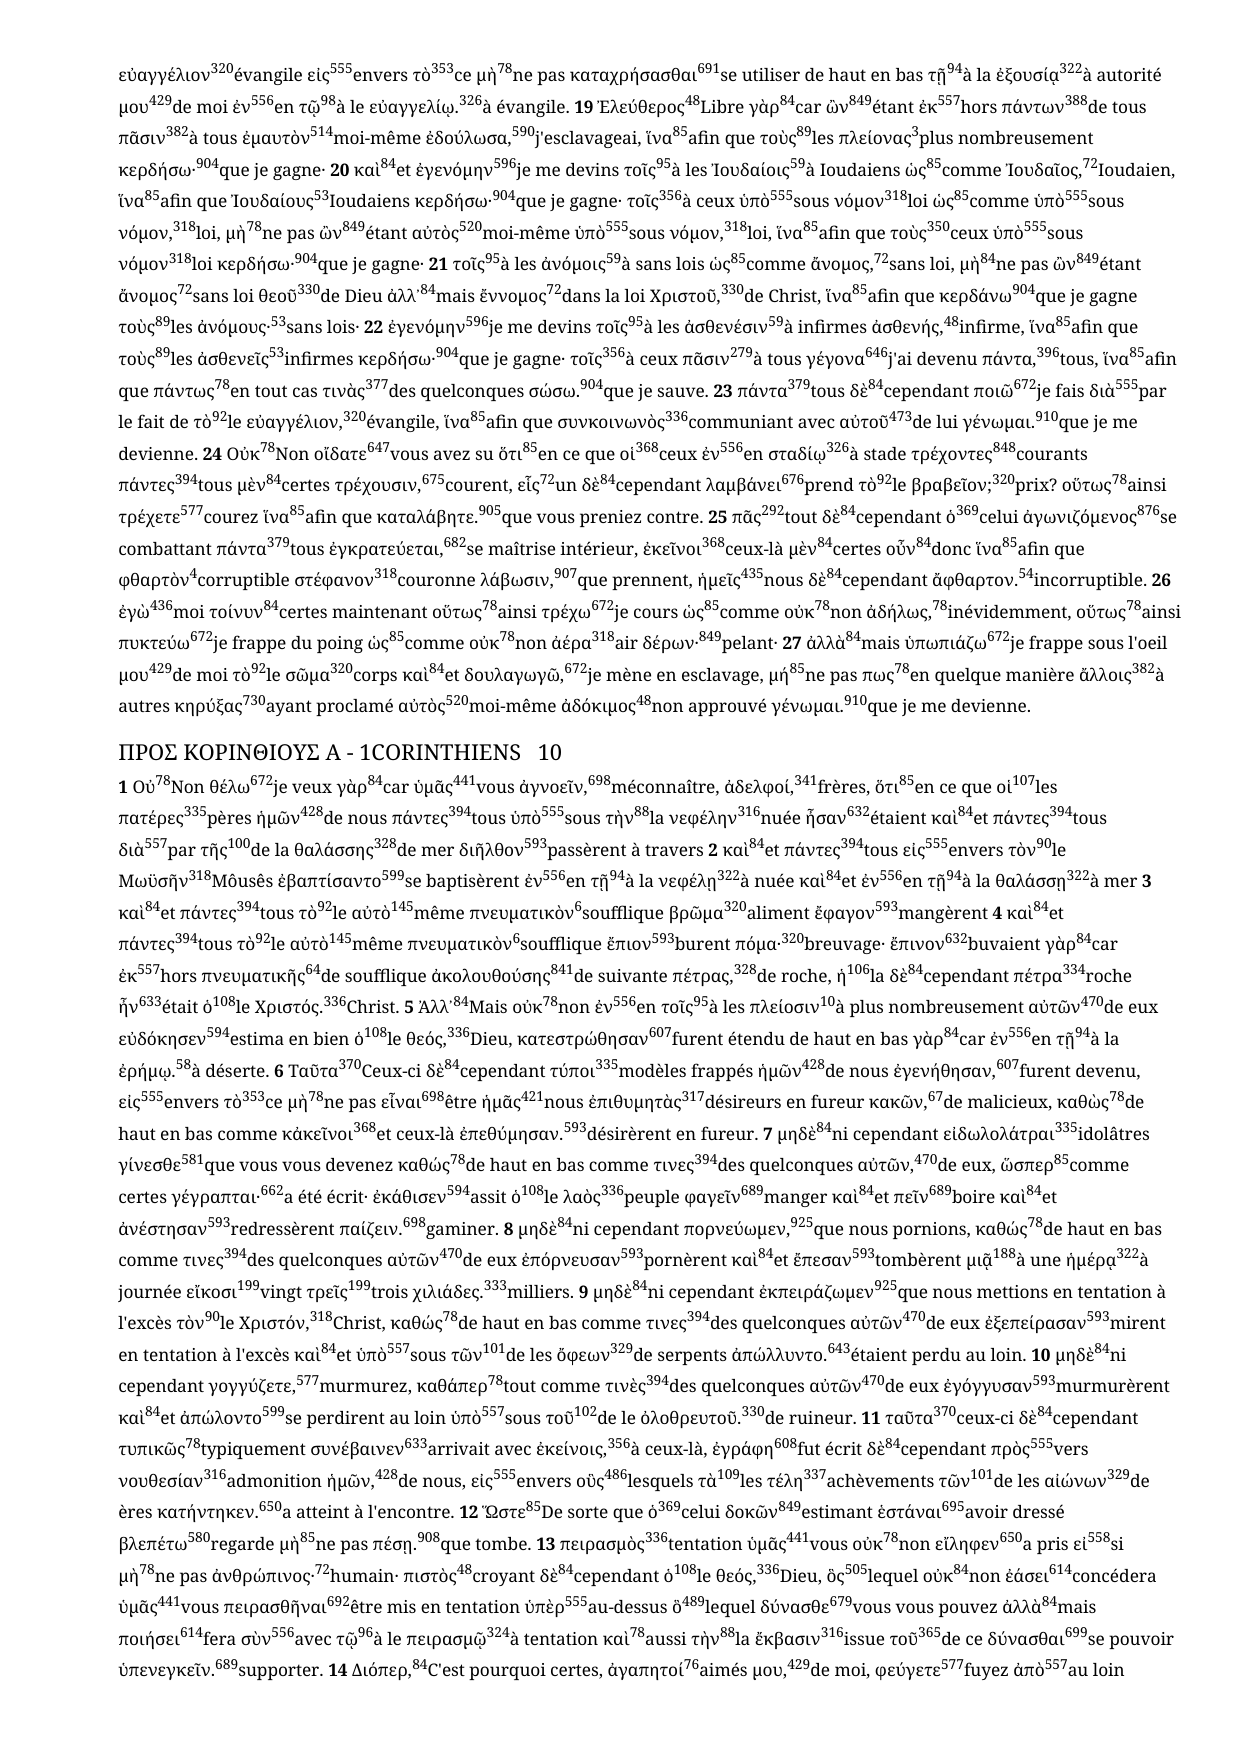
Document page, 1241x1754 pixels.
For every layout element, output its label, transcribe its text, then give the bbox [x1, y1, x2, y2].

text 1 Οὐκ345Non εἰμὶ672je suis ἐλεύθερος;48libre? οὐκ345non εἰμὶ672je suis ἀπόστολος;336envoyé? οὐχὶ345non pas Ἰησοῦν318Iésous τὸν90le κύριον318Maître ἡμῶν428de nous ἑόρακα;646j'ai vu? οὐ345non τὸ110le ἔργον338travail μου429de moi ὑμεῖς453vous ἐστε673vous êtes ἐν556en κυρίῳ;324à Maître? 2 εἰ85si ἄλλοις382à autres οὐκ78non εἰμὶ672je suis ἀπόστολος,336envoyé, ἀλλά84mais γε345du moins ὑμῖν444à vous εἰμι·672je suis· ἡ106la γὰρ84car σφραγίς334sceau μου429de moi τῆς100de la ἀποστολῆς328de envoi ὑμεῖς453vous ἐστε673vous êtes ἐν556en κυρίῳ.324à Maître. 3 Ἡ106La ἐμὴ234mienne ἀπολογία334apologie τοῖς356à ceux ἐμὲ422moi ἀνακρίνουσίν836à jugeants de bas en haut ἐστιν676est αὕτη.367celle-ci. 4 μὴ345ne pas οὐκ78non ἔχομεν671nous avons ἐξουσίαν316autorité φαγεῖν689manger καὶ84et πεῖν;689boire? 5 μὴ345ne pas οὐκ78non ἔχομεν671nous avons ἐξουσίαν316autorité ἀδελφὴν316soeur γυναῖκα316femme περιάγειν698mener autour ὡς85comme καὶ78aussi οἱ107les λοιποὶ136restants ἀπόστολοι335envoyés καὶ84et οἱ107les ἀδελφοὶ335frères τοῦ102de le κυρίου330de Maître καὶ84et Κηφᾶς;336Képhas? 6 ἢ84ou μόνος137seul ἐγὼ436moi καὶ84et Βαρναβᾶς336Bar-Nabas οὐκ345non ἔχομεν671nous avons ἐξουσίαν316autorité μὴ78ne pas ἐργάζεσθαι;699se mettre au travail? 7 Τίς415Quel στρατεύεται682se guerroie en soldat ἰδίοις127à en propres ὀψωνίοις325à gages ποτέ;78à un moment? τίς415quel φυτεύει676plante ἀμπελῶνα318vignoble καὶ84et τὸν90le καρπὸν318fruit αὐτοῦ471de lui οὐκ78non ἐσθίει;676mange? ἢ84ou τίς415quel ποιμαίνει676berge ποίμνην316bergerie de troupeau καὶ84et ἐκ557hors τοῦ104de le γάλακτος332de lait τῆς100de la ποίμνης328de bergerie de troupeau οὐκ78non ἐσθίει;676mange? 8 Μὴ345Ne pas κατὰ555selon ἄνθρωπον318être humain ταῦτα352ceux-ci λαλῶ672je bavarde ἢ84ou καὶ78aussi ὁ108le νόμος336loi ταῦτα352ceux-ci οὐ345non λέγει;676dit? 9 ἐν556en γὰρ84car τῷ96à le Μωϋσέως330de Môusês νόμῳ324à loi γέγραπται·662a été écrit· οὐ78non φιμώσεις612tu muselleras βοῦν318boeuf ἀλοῶντα.831foulant le grain. μὴ345ne pas τῶν101de les βοῶν329de boeufs μέλει676soucie τῷ96à le θεῷ324à Dieu 10 ἢ84ou δι᾽555par le fait de ἡμᾶς421nous πάντως78en tout cas λέγει;676dit? δι᾽555par le fait de ἡμᾶς421nous γὰρ84car ἐγράφη608fut écrit ὅτι85en ce que ὀφείλει676doit ἐπ᾽556sur ἐλπίδι322à espérance ὁ369celui ἀροτριῶν849labourant en araire ἀροτριᾶν698labourer en araire καὶ84et ὁ369celui ἀλοῶν849foulant le grain ἐπ᾽556sur ἐλπίδι322à espérance τοῦ365de ce μετέχειν.698participer. 11 εἰ85si ἡμεῖς435nous ὑμῖν444à vous τὰ91les πνευματικὰ55souffliques ἐσπείραμεν,589nous semâmes, μέγα74grand εἰ85si ἡμεῖς435nous ὑμῶν447de vous τὰ91les σαρκικὰ55charnels θερίσομεν;609nous moissonnerons? 12 Εἰ85Si ἄλλοι394autres τῆς100de la ὑμῶν447de vous ἐξουσίας328de autorité μετέχουσιν,675participent, οὐ345non μᾶλλον78davantage ἡμεῖς;435nous? ἀλλ᾽84mais οὐκ78non ἐχρησάμεθα595nous nous utilisâmes τῇ94à la ἐξουσίᾳ322à autorité ταύτῃ,147à celle-ci, ἀλλὰ84mais πάντα379tous στέγομεν,671nous toiturons, ἵνα85afin que μή78ne pas τινα272une quelconque ἐγκοπὴν316incision δῶμεν903que nous donnions τῷ98à le εὐαγγελίῳ326à évangile τοῦ102de le Χριστοῦ.330de Christ. 13 Οὐκ78Non οἴδατε647vous avez su ὅτι85en ce que οἱ368ceux τὰ91les ἱερὰ55sacrés ἐργαζόμενοι875se mettants au travail τὰ352ces ἐκ557hors τοῦ104de le ἱεροῦ332de sanctuaire ἐσθίουσιν,675mangent, οἱ368ceux τῷ98à le θυσιαστηρίῳ326à autel des sacrifices παρεδρεύοντες848assistants τῷ98à le θυσιαστηρίῳ326à autel des sacrifices συνμερίζονται;681se partagent ensemble? 14 οὕτως78ainsi καὶ78aussi ὁ108le κύριος336Maître διέταξεν594ordonna au-travers τοῖς356à ceux τὸ92le εὐαγγέλιον320évangile καταγγέλλουσιν836à annonçants de haut en bas ἐκ557hors τοῦ104de le εὐαγγελίου332de évangile ζῆν.698vivre. 15 Ἐγὼ436Moi δὲ84cependant οὐ78non κέχρημαι652je m'ai utilisé οὐδενὶ385à aucun τούτων.364de ceux-ci. Οὐκ78Non ἔγραψα590j'écrivis δὲ84cependant ταῦτα,352ceux-ci, ἵνα85afin que οὕτως78ainsi γένηται914que se devienne ἐν556en ἐμοί·425à moi· καλὸν50beau γάρ84car μοι425à moi μᾶλλον78davantage ἀποθανεῖν689mourir loin ἤ84ou –942– τὸ92le καύχημά320vantardise μου429de moi οὐδεὶς395aucun κενώσει.614videra. 16 ἐὰν85si le cas échéant γὰρ84car εὐαγγελίζωμαι,932que je m'évangélise, οὐκ78non ἔστιν676est μοι425à moi καύχημα·338vantardise· ἀνάγκη334nécessité γάρ84car μοι425à moi ἐπίκειται·682se couche sur· οὐαὶ309Ouai γάρ84car μοί425à moi ἐστιν676est ἐὰν85si le cas échéant μὴ78ne pas εὐαγγελίζωμαι.910que je m'évangélise. 17 εἰ85si γὰρ84car ἑκὼν72volontiers τοῦτο353celui-ci πράσσω,672je pratique, μισθὸν318salaire ἔχω·672j'ai· εἰ85si δὲ84cependant ἄκων,72non volontiers, οἰκονομίαν316législation de maison πεπίστευμαι·658j'ai été cru· 18 τίς415quel οὖν84donc μού429de moi ἐστιν676est ὁ108le μισθός;336salaire? ἵνα85afin que εὐαγγελιζόμενος876se évangélisant ἀδάπανον56sans dépense θήσω904que je pose τὸ92le εὐαγγέλιον320évangile εἰς555envers τὸ353ce μὴ78ne pas καταχρήσασθαι691se utiliser de haut en bas τῇ94à la ἐξουσίᾳ322à autorité μου429de moi ἐν556en τῷ98à le εὐαγγελίῳ.326à évangile. 19 Ἐλεύθερος48Libre γὰρ84car ὢν849étant ἐκ557hors πάντων388de tous πᾶσιν382à tous ἐμαυτὸν514moi-même ἐδούλωσα,590j'esclavageai, ἵνα85afin que τοὺς89les πλείονας3plus nombreusement κερδήσω·904que je gagne· 20 καὶ84et ἐγενόμην596je me devins τοῖς95à les Ἰουδαίοις59à Ioudaiens ὡς85comme Ἰουδαῖος,72Ioudaien, ἵνα85afin que Ἰουδαίους53Ioudaiens κερδήσω·904que je gagne· τοῖς356à ceux ὑπὸ555sous νόμον318loi ὡς85comme ὑπὸ555sous νόμον,318loi, μὴ78ne pas ὢν849étant αὐτὸς520moi-même ὑπὸ555sous νόμον,318loi, ἵνα85afin que τοὺς350ceux ὑπὸ555sous νόμον318loi κερδήσω·904que je gagne· 21 τοῖς95à les ἀνόμοις59à sans lois ὡς85comme ἄνομος,72sans loi, μὴ84ne pas ὢν849étant ἄνομος72sans loi θεοῦ330de Dieu ἀλλ᾽84mais ἔννομος72dans la loi Χριστοῦ,330de Christ, ἵνα85afin que κερδάνω904que je gagne τοὺς89les ἀνόμους·53sans lois· 22 ἐγενόμην596je me devins τοῖς95à les ἀσθενέσιν59à infirmes ἀσθενής,48infirme, ἵνα85afin que τοὺς89les ἀσθενεῖς53infirmes κερδήσω·904que je gagne· τοῖς356à ceux πᾶσιν279à tous γέγονα646j'ai devenu πάντα,396tous, ἵνα85afin que πάντως78en tout cas τινὰς377des quelconques σώσω.904que je sauve. 23 πάντα379tous δὲ84cependant ποιῶ672je fais διὰ555par le fait de τὸ92le εὐαγγέλιον,320évangile, ἵνα85afin que συνκοινωνὸς336communiant avec αὐτοῦ473de lui γένωμαι.910que je me devienne. 24 Οὐκ78Non οἴδατε647vous avez su ὅτι85en ce que οἱ368ceux ἐν556en σταδίῳ326à stade τρέχοντες848courants πάντες394tous μὲν84certes τρέχουσιν,675courent, εἷς72un δὲ84cependant λαμβάνει676prend τὸ92le βραβεῖον;320prix? οὕτως78ainsi τρέχετε577courez ἵνα85afin que καταλάβητε.905que vous preniez contre. 25 πᾶς292tout δὲ84cependant ὁ369celui ἀγωνιζόμενος876se combattant πάντα379tous ἐγκρατεύεται,682se maîtrise intérieur, ἐκεῖνοι368ceux-là μὲν84certes οὖν84donc ἵνα85afin que φθαρτὸν4corruptible στέφανον318couronne λάβωσιν,907que prennent, ἡμεῖς435nous δὲ84cependant ἄφθαρτον.54incorruptible. 26 ἐγὼ436moi τοίνυν84certes maintenant οὕτως78ainsi τρέχω672je cours ὡς85comme οὐκ78non ἀδήλως,78inévidemment, οὕτως78ainsi πυκτεύω672je frappe du poing ὡς85comme οὐκ78non ἀέρα318air δέρων·849pelant· 27 ἀλλὰ84mais ὑπωπιάζω672je frappe sous l'oeil μου429de moi τὸ92le σῶμα320corps καὶ84et δουλαγωγῶ,672je mène en esclavage, μή85ne pas πως78en quelque manière ἄλλοις382à autres κηρύξας730ayant proclamé αὐτὸς520moi-même ἀδόκιμος48non approuvé γένωμαι.910que je me devienne. [118, 59, 1181, 718]
text ΠΡΟΣ ΚΟΡΙΝΘΙΟΥΣ Α - 1CORINTHIENS 10 [118, 736, 1181, 766]
text 1 Οὐ78Non θέλω672je veux γὰρ84car ὑμᾶς441vous ἀγνοεῖν,698méconnaître, ἀδελφοί,341frères, ὅτι85en ce que οἱ107les πατέρες335pères ἡμῶν428de nous πάντες394tous ὑπὸ555sous τὴν88la νεφέλην316nuée ἦσαν632étaient καὶ84et πάντες394tous διὰ557par τῆς100de la θαλάσσης328de mer διῆλθον593passèrent à travers 2 καὶ84et πάντες394tous εἰς555envers τὸν90le Μωϋσῆν318Môusês ἐβαπτίσαντο599se baptisèrent ἐν556en τῇ94à la νεφέλῃ322à nuée καὶ84et ἐν556en τῇ94à la θαλάσσῃ322à mer 3 καὶ84et πάντες394tous τὸ92le αὐτὸ145même πνευματικὸν6soufflique βρῶμα320aliment ἔφαγον593mangèrent 4 καὶ84et πάντες394tous τὸ92le αὐτὸ145même πνευματικὸν6soufflique ἔπιον593burent πόμα·320breuvage· ἔπινον632buvaient γὰρ84car ἐκ557hors πνευματικῆς64de soufflique ἀκολουθούσης841de suivante πέτρας,328de roche, ἡ106la δὲ84cependant πέτρα334roche ἦν633était ὁ108le Χριστός.336Christ. 5 Ἀλλ᾽84Mais οὐκ78non ἐν556en τοῖς95à les πλείοσιν10à plus nombreusement αὐτῶν470de eux εὐδόκησεν594estima en bien ὁ108le θεός,336Dieu, κατεστρώθησαν607furent étendu de haut en bas γὰρ84car ἐν556en τῇ94à la ἐρήμῳ.58à déserte. 6 Ταῦτα370Ceux-ci δὲ84cependant τύποι335modèles frappés ἡμῶν428de nous ἐγενήθησαν,607furent devenu, εἰς555envers τὸ353ce μὴ78ne pas εἶναι698être ἡμᾶς421nous ἐπιθυμητὰς317désireurs en fureur κακῶν,67de malicieux, καθὼς78de haut en bas comme κἀκεῖνοι368et ceux-là ἐπεθύμησαν.593désirèrent en fureur. 7 μηδὲ84ni cependant εἰδωλολάτραι335idolâtres γίνεσθε581que vous vous devenez καθώς78de haut en bas comme τινες394des quelconques αὐτῶν,470de eux, ὥσπερ85comme certes γέγραπται·662a été écrit· ἐκάθισεν594assit ὁ108le λαὸς336peuple φαγεῖν689manger καὶ84et πεῖν689boire καὶ84et ἀνέστησαν593redressèrent παίζειν.698gaminer. 8 μηδὲ84ni cependant πορνεύωμεν,925que nous pornions, καθώς78de haut en bas comme τινες394des quelconques αὐτῶν470de eux ἐπόρνευσαν593pornèrent καὶ84et ἔπεσαν593tombèrent μιᾷ188à une ἡμέρᾳ322à journée εἴκοσι199vingt τρεῖς199trois χιλιάδες.333milliers. 9 μηδὲ84ni cependant ἐκπειράζωμεν925que nous mettions en tentation à l'excès τὸν90le Χριστόν,318Christ, καθώς78de haut en bas comme τινες394des quelconques αὐτῶν470de eux ἐξεπείρασαν593mirent en tentation à l'excès καὶ84et ὑπὸ557sous τῶν101de les ὄφεων329de serpents ἀπώλλυντο.643étaient perdu au loin. 10 μηδὲ84ni cependant γογγύζετε,577murmurez, καθάπερ78tout comme τινὲς394des quelconques αὐτῶν470de eux ἐγόγγυσαν593murmurèrent καὶ84et ἀπώλοντο599se perdirent au loin ὑπὸ557sous τοῦ102de le ὀλοθρευτοῦ.330de ruineur. 11 ταῦτα370ceux-ci δὲ84cependant τυπικῶς78typiquement συνέβαινεν633arrivait avec ἐκείνοις,356à ceux-là, ἐγράφη608fut écrit δὲ84cependant πρὸς555vers νουθεσίαν316admonition ἡμῶν,428de nous, εἰς555envers οὓς486lesquels τὰ109les τέλη337achèvements τῶν101de les αἰώνων329de ères κατήντηκεν.650a atteint à l'encontre. 12 Ὥστε85De sorte que ὁ369celui δοκῶν849estimant ἑστάναι695avoir dressé βλεπέτω580regarde μὴ85ne pas πέσῃ.908que tombe. 13 πειρασμὸς336tentation ὑμᾶς441vous οὐκ78non εἴληφεν650a pris εἰ558si μὴ78ne pas ἀνθρώπινος·72humain· πιστὸς48croyant δὲ84cependant ὁ108le θεός,336Dieu, ὃς505lequel οὐκ84non ἐάσει614concédera ὑμᾶς441vous πειρασθῆναι692être mis en tentation ὑπὲρ555au-dessus ὃ489lequel δύνασθε679vous vous pouvez ἀλλὰ84mais ποιήσει614fera σὺν556avec τῷ96à le πειρασμῷ324à tentation καὶ78aussi τὴν88la ἔκβασιν316issue τοῦ365de ce δύνασθαι699se pouvoir ὑπενεγκεῖν.689supporter. 14 Διόπερ,84C'est pourquoi certes, ἀγαπητοί76aimés μου,429de moi, φεύγετε577fuyez ἀπὸ557au loin τῆς100de la εἰδωλολατρίας.328de idolâtrie. 15 ὡς85comme φρονίμοις59à pensifs λέγω·672je dis· κρίνατε561jugez ὑμεῖς453vous ὅ489lequel φημι.672je déclare. 16 Τὸ110Le ποτήριον338récipient à boire τῆς100de la εὐλογίας328de éloge ὃ489lequel εὐλογοῦμεν,671nous élogions, οὐχὶ345non pas κοινωνία334communion ἐστὶν676est τοῦ104de le αἵματος332de sang τοῦ102de le Χριστοῦ;330de Christ? τὸν90le ἄρτον318pain ὃν487lequel κλῶμεν,671nous cassons, οὐχὶ345non pas κοινωνία334communion τοῦ104de le σώματος332de corps τοῦ102de le Χριστοῦ330de Christ ἐστιν;676est? 17 ὅτι85en ce que εἷς202un ἄρτος,336pain, ἓν204un σῶμα338corps οἱ107les πολλοί394nombreux ἐσμεν,671nous sommes, οἱ107les γὰρ84car πάντες394tous ἐκ557hors τοῦ102de le ἑνὸς196de un ἄρτου330de pain μετέχομεν.671nous participons. 18 βλέπετε577regardez τὸν90le Ἰσραὴλ318Israël κατὰ555selon σάρκα·316chair· οὐχὶ345non pas οἱ368ceux ἐσθίοντες848mangeants τὰς87les θυσίας315sacrifices κοινωνοὶ335communiants τοῦ104de le θυσιαστηρίου332de autel des sacrifices εἰσίν;675sont? 19 Τί404Quel οὖν84donc φημι;672je déclare? ὅτι85en ce que εἰδωλόθυτόν74idolothyte τί397un quelconque ἐστιν676est ἢ84ou ὅτι85en ce que εἴδωλόν338idole τί397un quelconque ἐστιν;676est? 20 ἀλλ᾽84mais ὅτι85en ce que ἃ488lesquels θύουσιν675sacrifient τὰ109les ἔθνη,337ethnies, δαιμονίοις325à démons καὶ84et οὐ78non θεῷ324à Dieu θύουσιν·675sacrifient· οὐ78non θέλω672je veux δὲ84cependant ὑμᾶς441vous κοινωνοὺς317communiants τῶν103de les δαιμονίων331de démons γίνεσθαι.699se devenir. 21 οὐ78non δύνασθε679vous vous pouvez ποτήριον320récipient à boire κυρίου330de Maître πίνειν698boire καὶ84et ποτήριον320récipient à boire δαιμονίων,331de démons, οὐ78non δύνασθε679vous vous pouvez τραπέζης328de table κυρίου330de Maître μετέχειν698participer καὶ84et τραπέζης328de table δαιμονίων.331de démons. 22 ἢ84ou παραζηλοῦμεν671nous zélons à côté τὸν90le κύριον;318Maître? μὴ345ne pas ἰσχυρότεροι47plus forts αὐτοῦ471de lui ἐσμεν;671nous sommes? 23 Πάντα396Tous ἔξεστιν676est permis ἀλλ᾽84mais οὐ78non πάντα396tous συμφέρει·676est opportun· πάντα396tous ἔξεστιν676est permis ἀλλ᾽84mais οὐ78non πάντα396tous οἰκοδομεῖ.676édifie en maison. 24 μηδεὶς395pas un τὸ353ce ἑαυτοῦ544de lui-même ζητείτω580cherche ἀλλὰ84mais τὸ353ce τοῦ102de le ἑτέρου.389de autre-différent. 25 Πᾶν380Tout τὸ353ce ἐν556en μακέλλῳ326à marché à viande πωλούμενον886étant troqué ἐσθίετε577mangez μηδὲν380pas un ἀνακρίνοντες848jugeants de bas en haut διὰ555par le fait de τὴν88la συνείδησιν·316conscience· 26 τοῦ102de le κυρίου330de Maître γὰρ84car ἡ106la γῆ334terre καὶ84et τὸ110le πλήρωμα338plénitude αὐτῆς.469de elle. 27 εἴ85si τις395un quelconque καλεῖ676appelle ὑμᾶς441vous τῶν101de les ἀπίστων65de incroyants καὶ84et θέλετε673vous voulez πορεύεσθαι,699se aller, πᾶν380tout τὸ353ce παρατιθέμενον886étant posé à côté ὑμῖν444à vous ἐσθίετε577mangez μηδὲν380pas un ἀνακρίνοντες848jugeants de bas en haut διὰ555par le fait de τὴν88la συνείδησιν.316conscience. 28 ἐὰν85si le cas échéant δέ84cependant τις395un quelconque ὑμῖν444à vous εἴπῃ·908que dise· τοῦτο163celui-ci ἱερόθυτόν50sanctuaire sacrifice ἐστιν,676est, μὴ78ne pas ἐσθίετε577mangez δι᾽555par le fait de ἐκεῖνον351celui-là τὸν351celui μηνύσαντα716ayant indiqué καὶ84et τὴν88la συνείδησιν·316conscience· 29 συνείδησιν316conscience δὲ84cependant λέγω672je dis οὐχὶ84non pas τὴν349celle ἑαυτοῦ544de lui-même ἀλλὰ84mais τὴν349celle τοῦ102de le ἑτέρου.389de autre-différent. ἱνατί78pourquoi γὰρ84car ἡ106la ἐλευθερία334liberté μου429de moi κρίνεται688est jugé ὑπὸ557sous ἄλλης130de autre συνειδήσεως;328de conscience? 30 εἰ85si ἐγὼ436moi χάριτι322à grâce μετέχω,672je participe, τί404quel βλασφημοῦμαι684je suis blasphémé ὑπὲρ557au-dessus οὗ501de lequel ἐγὼ436moi εὐχαριστῶ;672je rends grâce? 31 Εἴτε84Soit οὖν84donc ἐσθίετε673vous mangez εἴτε84soit πίνετε673vous buvez εἴτε84soit τι380un quelconque ποιεῖτε,673vous faites, πάντα379tous εἰς555envers δόξαν316gloire θεοῦ330de Dieu ποιεῖτε.577faites. 32 ἀπρόσκοποι47irréprochables καὶ84et Ἰουδαίοις59à Ioudaiens γίνεσθε581que vous vous devenez καὶ84et Ἕλλησιν323à Hellèns καὶ84et τῇ94à la ἐκκλησίᾳ322à église τοῦ102de le θεοῦ,330de Dieu, 33 καθὼς78de haut en bas comme κἀγὼ436et moi πάντα379tous πᾶσιν382à tous ἀρέσκω672je plais μὴ84ne pas ζητῶν849cherchant τὸ92le ἐμαυτοῦ518de moi-même σύμφορον56convenable ἀλλὰ84mais τὸ353ce τῶν101de les πολλῶν,388de nombreux, ἵνα85afin que σωθῶσιν.919que soient sauvé. [118, 771, 1181, 1682]
